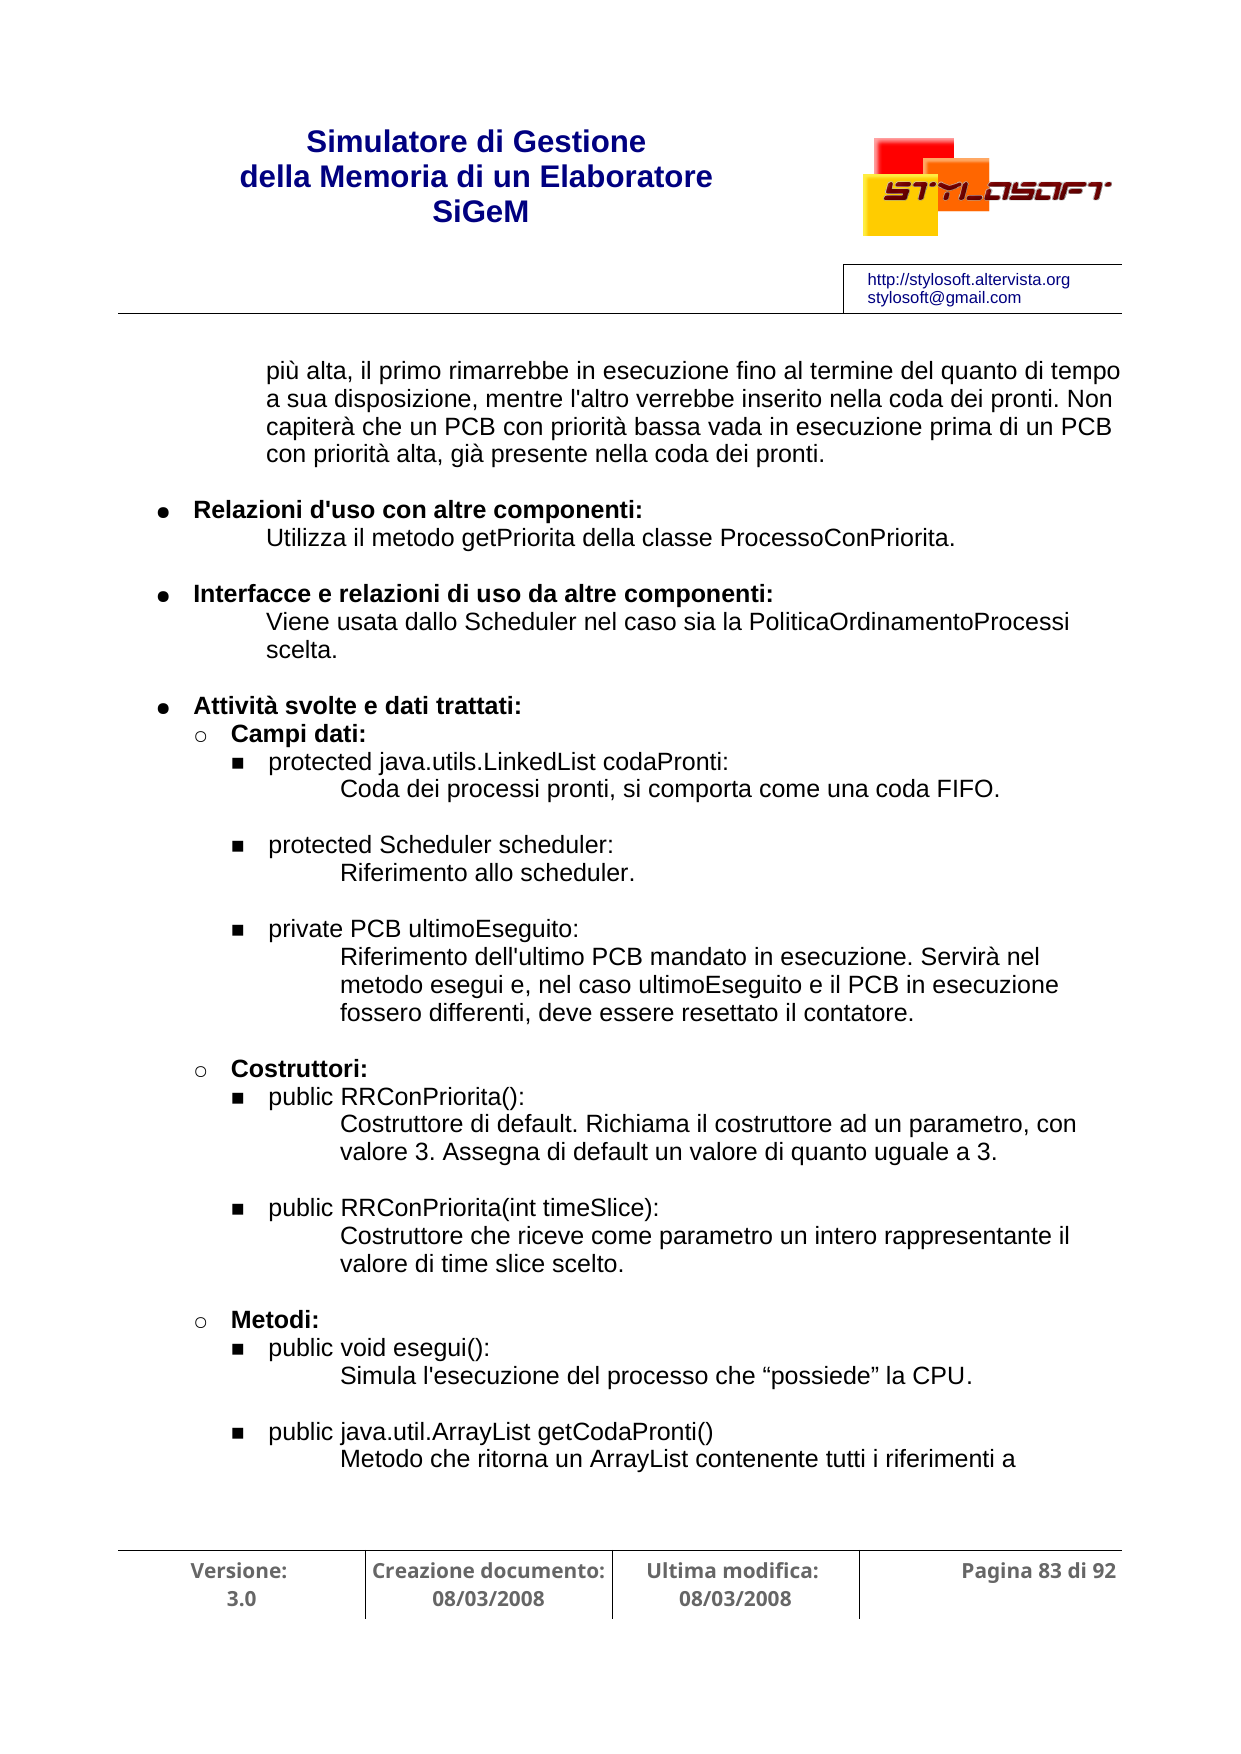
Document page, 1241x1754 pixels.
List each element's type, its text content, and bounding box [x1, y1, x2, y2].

text Riferimento allo scheduler. [118, 859, 1122, 887]
list Relazioni d'uso con altre componenti: [156, 496, 1122, 524]
text Simula l'esecuzione del processo che “possiede” la CPU. [118, 1362, 1122, 1389]
list public RRConPriorita(int timeSlice): [231, 1194, 1122, 1222]
list public RRConPriorita(): [231, 1082, 1122, 1110]
list protected java.utils.LinkedList codaPronti: [231, 747, 1122, 775]
list Interfacce e relazioni di uso da altre componenti: [156, 580, 1122, 608]
picture [848, 123, 1117, 247]
text Metodo che ritorna un ArrayList contenente tutti i riferimenti a [118, 1445, 1122, 1473]
list protected Scheduler scheduler: [231, 831, 1122, 859]
list Attività svolte e dati trattati: [156, 692, 1122, 719]
list Campi dati: [193, 719, 1122, 747]
text Riferimento dell'ultimo PCB mandato in esecuzione. Servirà nel metodo esegui e, nel caso ultimoEseguito e il PCB in esecuzione fossero differenti, deve essere resettato il contatore. [118, 943, 1122, 1027]
text Costruttore che riceve come parametro un intero rappresentante il valore di time slice scelto. [118, 1222, 1122, 1278]
list public void esegui(): [231, 1334, 1122, 1362]
list Utilizza il metodo getPriorita della classe ProcessoConPriorita. [156, 524, 1122, 552]
list private PCB ultimoEseguito: [231, 915, 1122, 943]
list Metodi: [193, 1306, 1122, 1334]
text Costruttore di default. Richiama il costruttore ad un parametro, con valore 3. Assegna di default un valore di quanto uguale a 3. [118, 1110, 1122, 1166]
list più alta, il primo rimarrebbe in esecuzione fino al termine del quanto di tempo a sua disposizione, mentre l'altro verrebbe inserito nella coda dei pronti. Non capiterà che un PCB con priorità bassa vada in esecuzione prima di un PCB con priorità alta, già presente nella coda dei pronti. [156, 357, 1122, 468]
list Viene usata dallo Scheduler nel caso sia la PoliticaOrdinamentoProcessi scelta. [156, 608, 1122, 664]
list public java.util.ArrayList getCodaPronti() [231, 1417, 1122, 1445]
text Coda dei processi pronti, si comporta come una coda FIFO. [118, 775, 1122, 803]
list Costruttori: [193, 1054, 1122, 1082]
